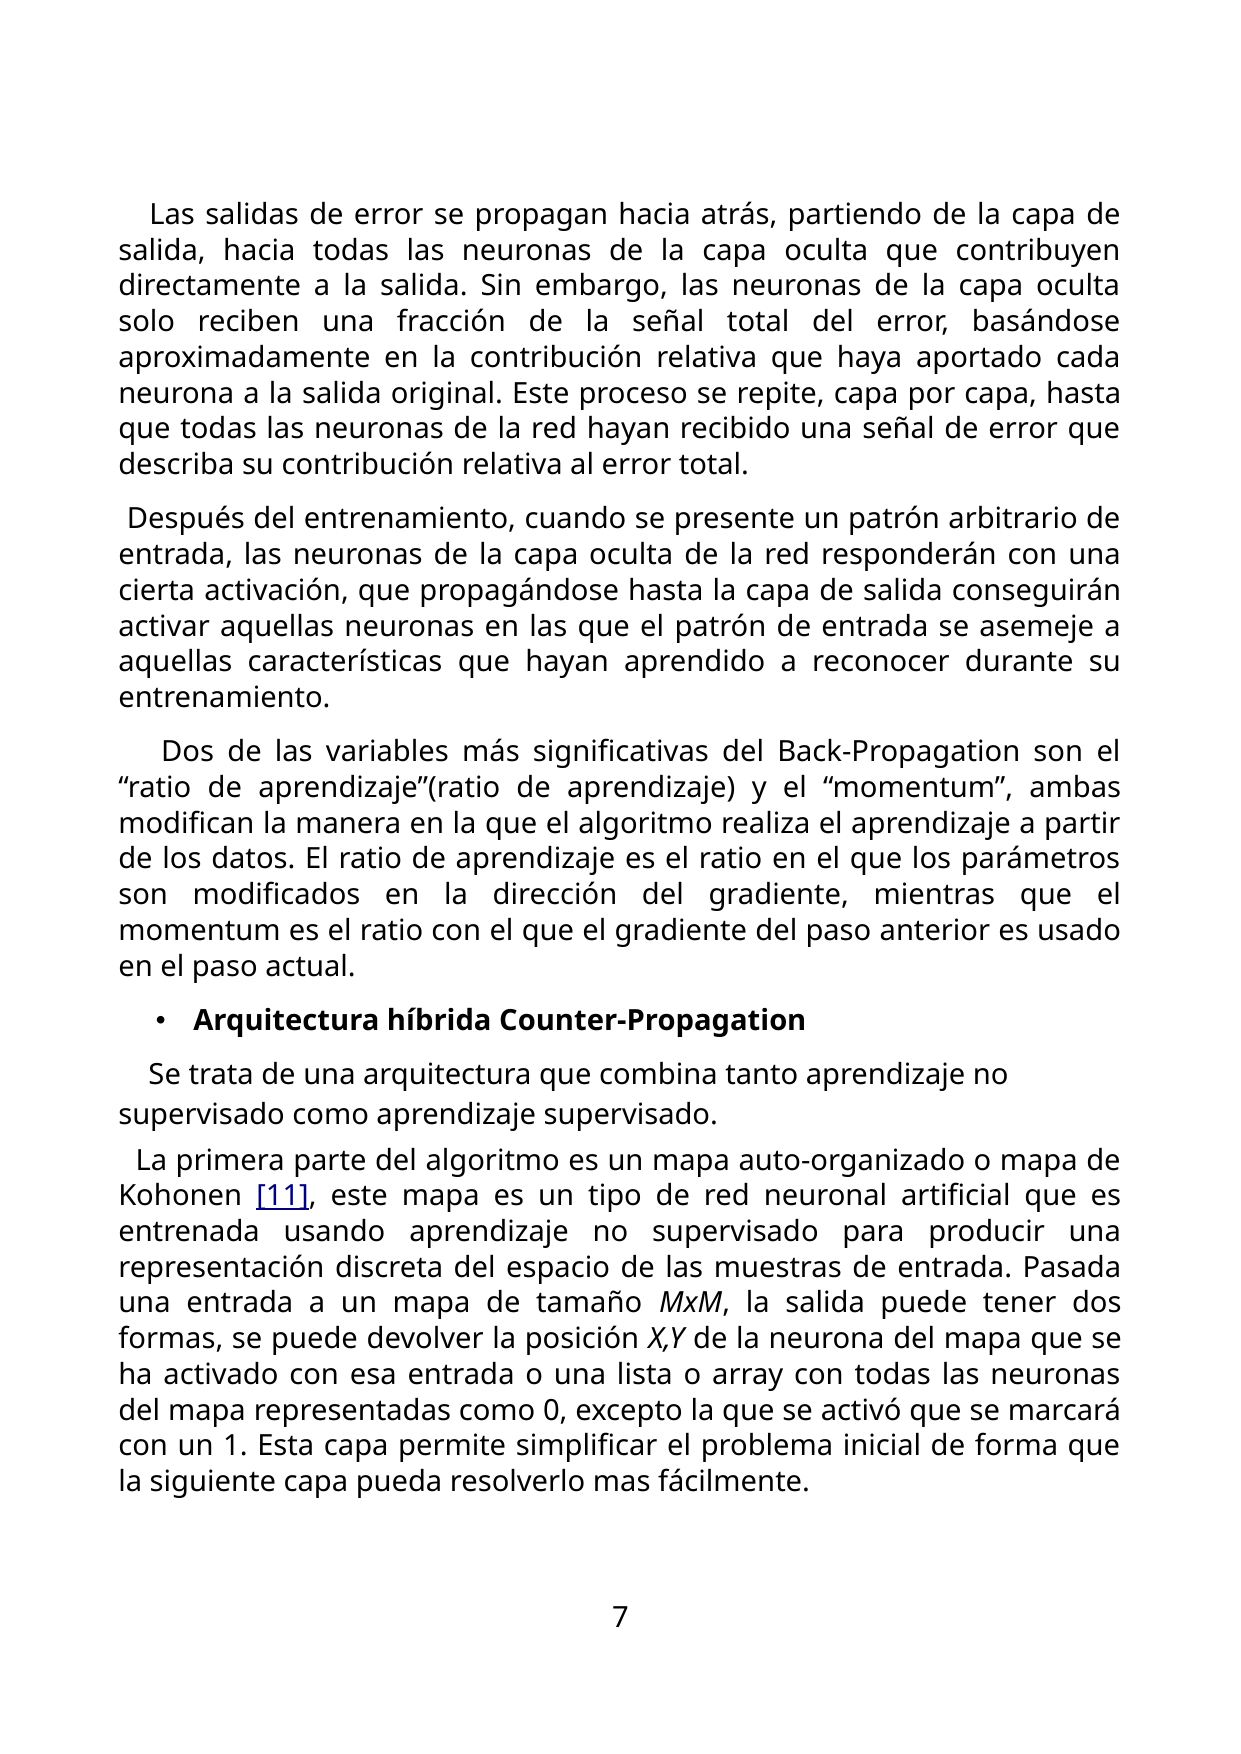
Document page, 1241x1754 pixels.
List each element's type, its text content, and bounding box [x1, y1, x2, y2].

list Arquitectura híbrida Counter-Propagation [156, 999, 1122, 1039]
text Después del entrenamiento, cuando se presente un patrón arbitrario de entrada, las neuronas de la capa oculta de la red responderán con una cierta activación, que propagándose hasta la capa de salida conseguirán activar aquellas neuronas en las que el patrón de entrada se asemeje a aquellas características que hayan aprendido a reconocer durante su entrenamiento. [118, 498, 1122, 716]
text Dos de las variables más significativas del Back-Propagation son el “ratio de aprendizaje”(ratio de aprendizaje) y el “momentum”, ambas modifican la manera en la que el algoritmo realiza el aprendizaje a partir de los datos. El ratio de aprendizaje es el ratio en el que los parámetros son modificados en la dirección del gradiente, mientras que el momentum es el ratio con el que el gradiente del paso anterior es usado en el paso actual. [118, 731, 1122, 984]
text Se trata de una arquitectura que combina tanto aprendizaje no supervisado como aprendizaje supervisado. [118, 1053, 1122, 1133]
text La primera parte del algoritmo es un mapa auto-organizado o mapa de Kohonen [11], este mapa es un tipo de red neuronal artificial que es entrenada usando aprendizaje no supervisado para producir una representación discreta del espacio de las muestras de entrada. Pasada una entrada a un mapa de tamaño MxM, la salida puede tener dos formas, se puede devolver la posición X,Y de la neurona del mapa que se ha activado con esa entrada o una lista o array con todas las neuronas del mapa representadas como 0, excepto la que se activó que se marcará con un 1. Esta capa permite simplificar el problema inicial de forma que la siguiente capa pueda resolverlo mas fácilmente. [118, 1139, 1122, 1500]
list Las salidas de error se propagan hacia atrás, partiendo de la capa de salida, hacia todas las neuronas de la capa oculta que contribuyen directamente a la salida. Sin embargo, las neuronas de la capa oculta solo reciben una fracción de la señal total del error, basándose aproximadamente en la contribución relativa que haya aportado cada neurona a la salida original. Este proceso se repite, capa por capa, hasta que todas las neuronas de la red hayan recibido una señal de error que describa su contribución relativa al error total. [118, 193, 1122, 483]
